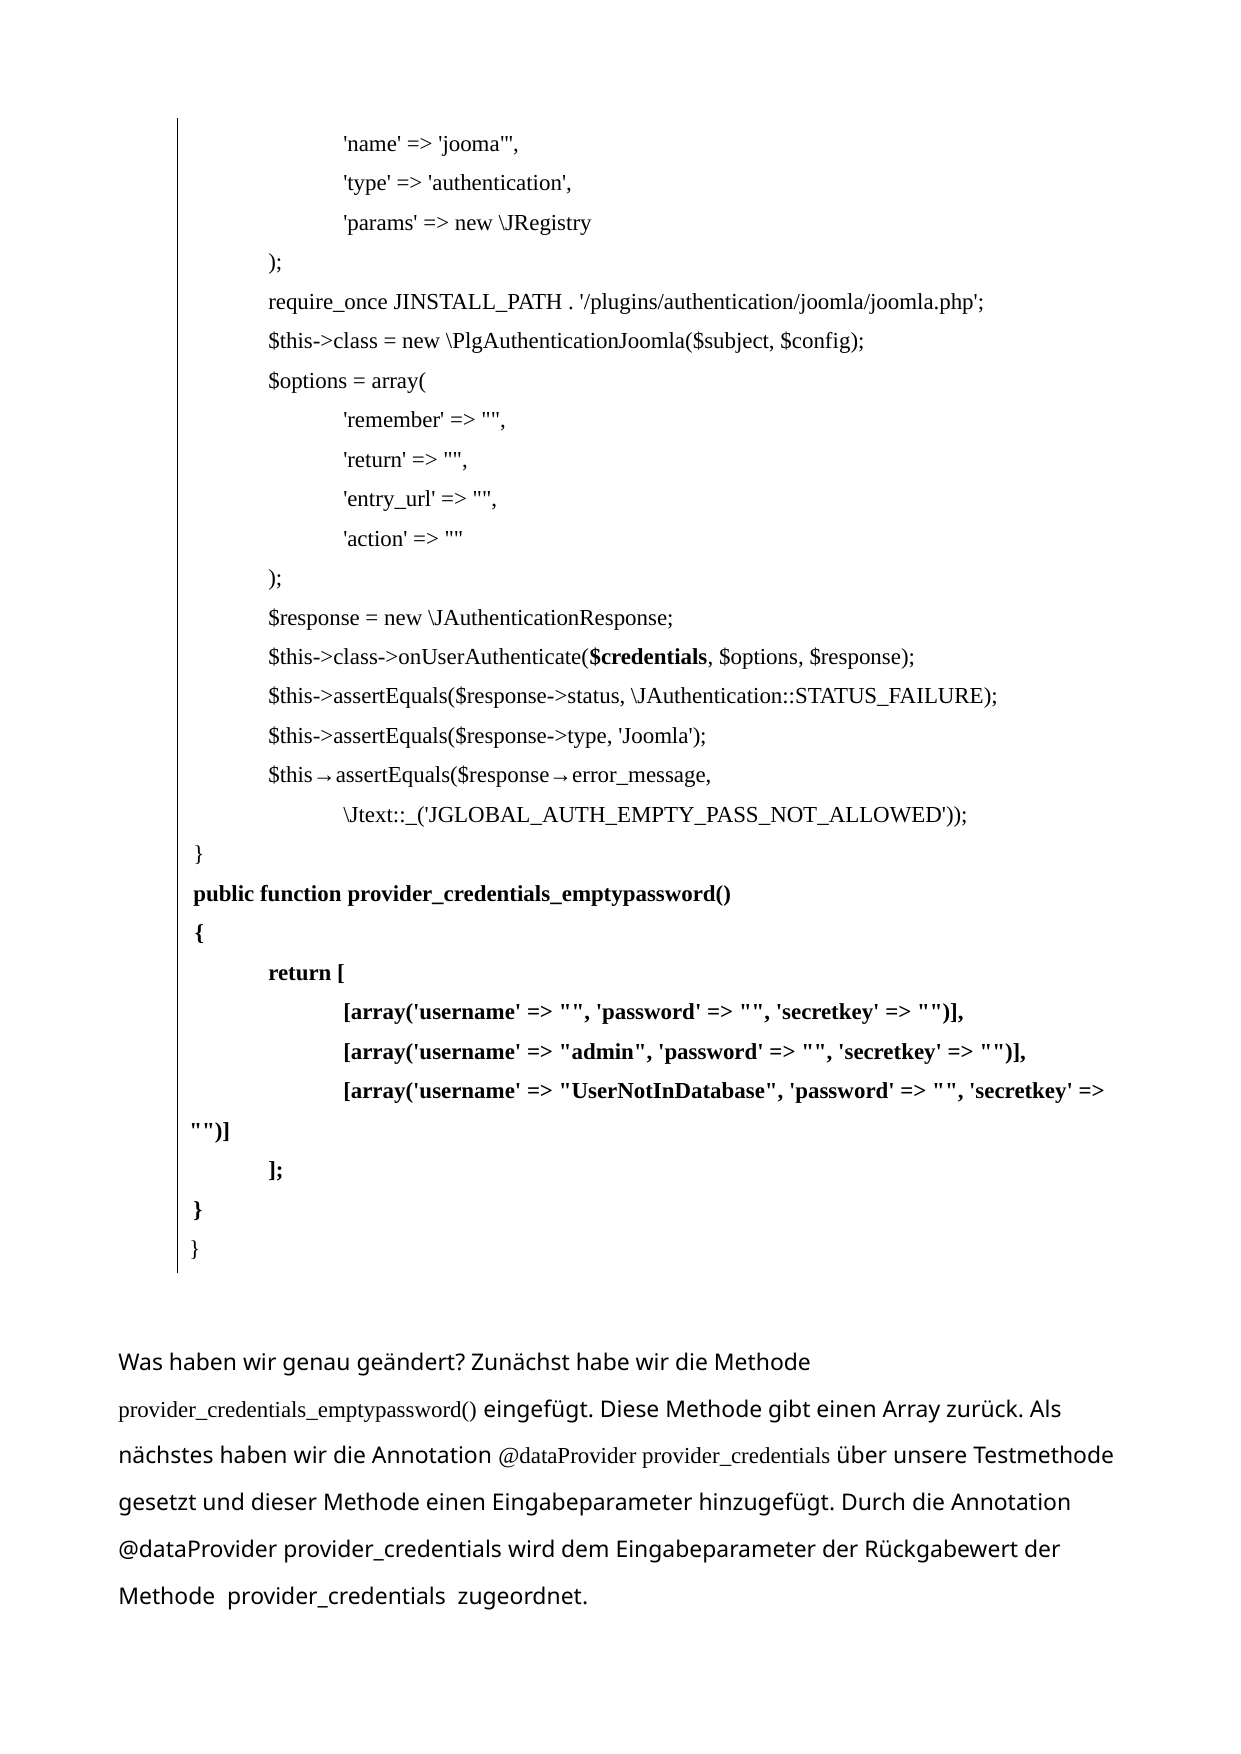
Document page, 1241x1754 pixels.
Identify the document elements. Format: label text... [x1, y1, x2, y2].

text Was haben wir genau geändert? Zunächst habe wir die Methode provider_credentials_emptypassword() eingefügt. Diese Methode gibt einen Array zurück. Als nächstes haben wir die Annotation @dataProvider provider_credentials über unsere Testmethode gesetzt und dieser Methode einen Eingabeparameter hinzugefügt. Durch die Annotation @dataProvider provider_credentials wird dem Eingabeparameter der Rückgabewert der Methode provider_credentials zugeordnet. [118, 1346, 1122, 1611]
text 'name' => 'jooma"', 'type' => 'authentication', 'params' => new \JRegistry ); require_once JINSTALL_PATH . '/plugins/authentication/joomla/joomla.php'; $this->class = new \PlgAuthenticationJoomla($subject, $config); $options = array( 'remember' => "", 'return' => "", 'entry_url' => "", 'action' => "" ); $response = new \JAuthenticationResponse; $this->class->onUserAuthenticate($credentials, $options, $response); $this->assertEquals($response->status, \JAuthentication::STATUS_FAILURE); $this->assertEquals($response->type, 'Joomla'); $this→assertEquals($response→error_message, \Jtext::_('JGLOBAL_AUTH_EMPTY_PASS_NOT_ALLOWED')); } public function provider_credentials_emptypassword() { return [ [array('username' => "", 'password' => "", 'secretkey' => "")], [array('username' => "admin", 'password' => "", 'secretkey' => "")], [array('username' => "UserNotInDatabase", 'password' => "", 'secretkey' => "")] ]; } } [178, 118, 1122, 1273]
